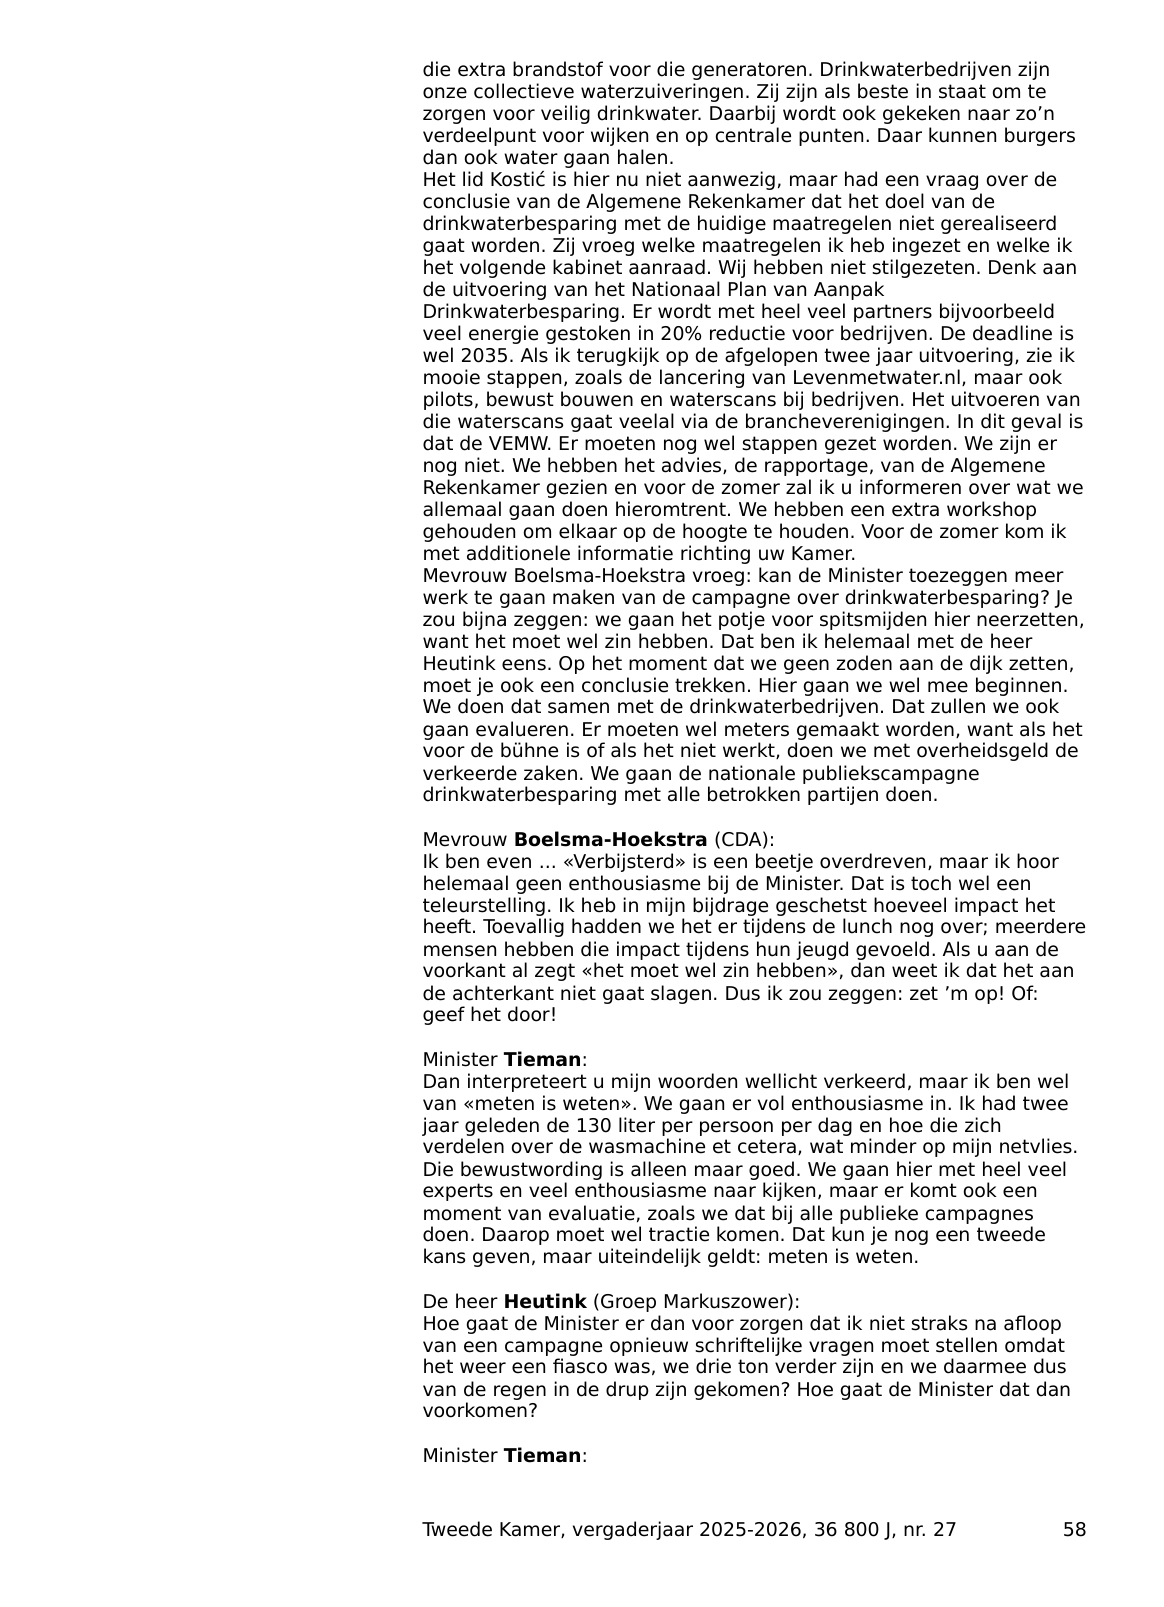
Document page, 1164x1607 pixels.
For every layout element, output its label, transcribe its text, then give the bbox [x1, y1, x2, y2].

text Hoe gaat de Minister er dan voor zorgen dat ik niet straks na afloop van een campagne opnieuw schriftelijke vragen moet stellen omdat het weer een fiasco was, we drie ton verder zijn en we daarmee dus van de regen in de drup zijn gekomen? Hoe gaat de Minister dat dan voorkomen? [422, 1312, 1087, 1422]
text De heer Heutink (Groep Markuszower): [422, 1291, 1087, 1312]
text Dan interpreteert u mijn woorden wellicht verkeerd, maar ik ben wel van «meten is weten». We gaan er vol enthousiasme in. Ik had twee jaar geleden de 130 liter per persoon per dag en hoe die zich verdelen over de wasmachine et cetera, wat minder op mijn netvlies. Die bewustwording is alleen maar goed. We gaan hier met heel veel experts en veel enthousiasme naar kijken, maar er komt ook een moment van evaluatie, zoals we dat bij alle publieke campagnes doen. Daarop moet wel tractie komen. Dat kun je nog een tweede kans geven, maar uiteindelijk geldt: meten is weten. [422, 1071, 1087, 1268]
text Minister Tieman: [422, 1048, 1087, 1071]
text Ik ben even ... «Verbijsterd» is een beetje overdreven, maar ik hoor helemaal geen enthousiasme bij de Minister. Dat is toch wel een teleurstelling. Ik heb in mijn bijdrage geschetst hoeveel impact het heeft. Toevallig hadden we het er tijdens de lunch nog over; meerdere mensen hebben die impact tijdens hun jeugd gevoeld. Als u aan de voorkant al zegt «het moet wel zin hebben», dan weet ik dat het aan de achterkant niet gaat slagen. Dus ik zou zeggen: zet ’m op! Of: geef het door! [422, 851, 1087, 1026]
text Mevrouw Boelsma-Hoekstra (CDA): [422, 828, 1087, 851]
text die extra brandstof voor die generatoren. Drinkwaterbedrijven zijn onze collectieve waterzuiveringen. Zij zijn als beste in staat om te zorgen voor veilig drinkwater. Daarbij wordt ook gekeken naar zo’n verdeelpunt voor wijken en op centrale punten. Daar kunnen burgers dan ook water gaan halen. [422, 59, 1087, 169]
text Mevrouw Boelsma-Hoekstra vroeg: kan de Minister toezeggen meer werk te gaan maken van de campagne over drinkwaterbesparing? Je zou bijna zeggen: we gaan het potje voor spitsmijden hier neerzetten, want het moet wel zin hebben. Dat ben ik helemaal met de heer Heutink eens. Op het moment dat we geen zoden aan de dijk zetten, moet je ook een conclusie trekken. Hier gaan we wel mee beginnen. We doen dat samen met de drinkwaterbedrijven. Dat zullen we ook gaan evalueren. Er moeten wel meters gemaakt worden, want als het voor de bühne is of als het niet werkt, doen we met overheidsgeld de verkeerde zaken. We gaan de nationale publiekscampagne drinkwaterbesparing met alle betrokken partijen doen. [422, 564, 1087, 806]
text Minister Tieman: [422, 1444, 1087, 1467]
text Het lid Kostić is hier nu niet aanwezig, maar had een vraag over de conclusie van de Algemene Rekenkamer dat het doel van de drinkwaterbesparing met de huidige maatregelen niet gerealiseerd gaat worden. Zij vroeg welke maatregelen ik heb ingezet en welke ik het volgende kabinet aanraad. Wij hebben niet stilgezeten. Denk aan de uitvoering van het Nationaal Plan van Aanpak Drinkwaterbesparing. Er wordt met heel veel partners bijvoorbeeld veel energie gestoken in 20% reductie voor bedrijven. De deadline is wel 2035. Als ik terugkijk op de afgelopen twee jaar uitvoering, zie ik mooie stappen, zoals de lancering van Levenmetwater.nl, maar ook pilots, bewust bouwen en waterscans bij bedrijven. Het uitvoeren van die waterscans gaat veelal via de brancheverenigingen. In dit geval is dat de VEMW. Er moeten nog wel stappen gezet worden. We zijn er nog niet. We hebben het advies, de rapportage, van de Algemene Rekenkamer gezien en voor de zomer zal ik u informeren over wat we allemaal gaan doen hieromtrent. We hebben een extra workshop gehouden om elkaar op de hoogte te houden. Voor de zomer kom ik met additionele informatie richting uw Kamer. [422, 169, 1087, 564]
